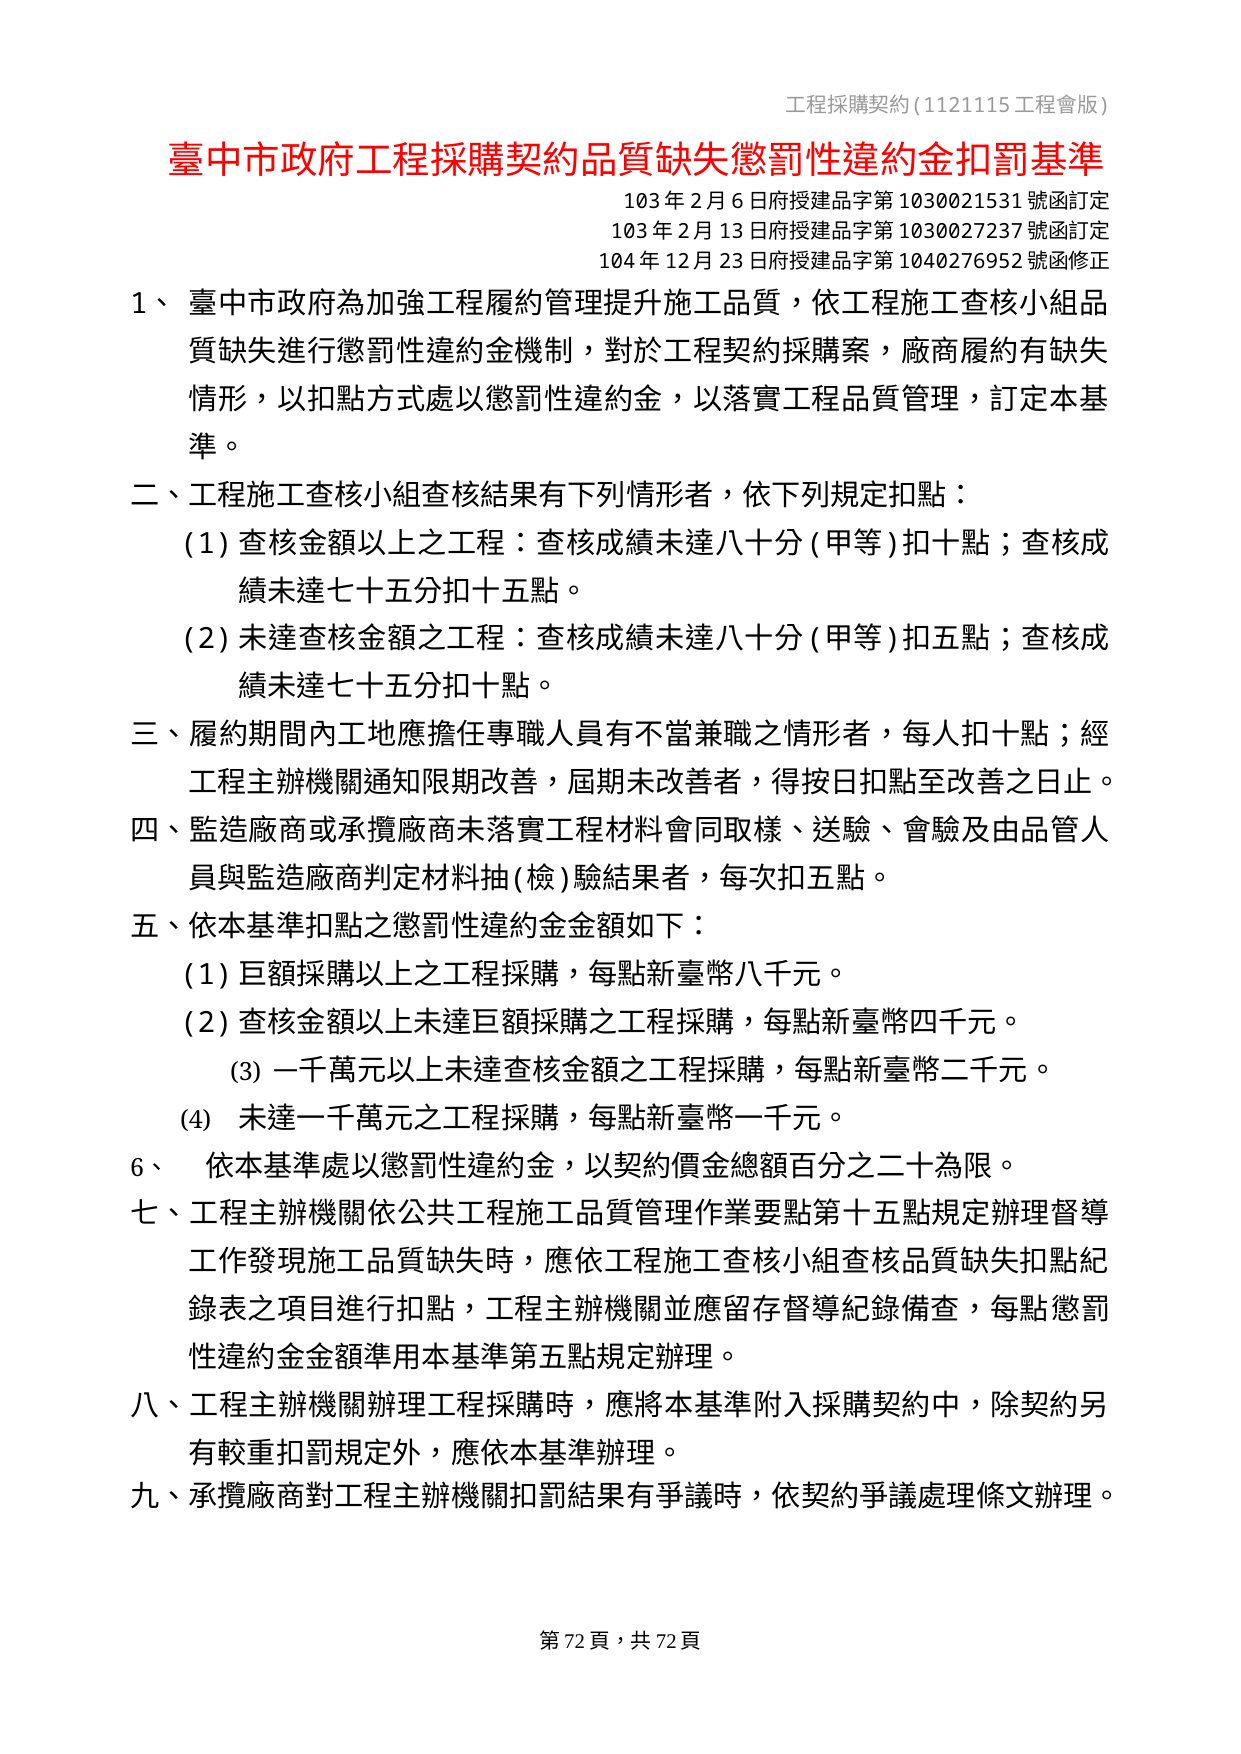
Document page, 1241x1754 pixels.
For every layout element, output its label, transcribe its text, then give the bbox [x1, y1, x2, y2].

list 巨額採購以上之工程採購，每點新臺幣八千元。 [180, 946, 1110, 994]
text 103年2月13日府授建品字第1030027237號函訂定 [167, 214, 1110, 245]
text 九、承攬廠商對工程主辦機關扣罰結果有爭議時，依契約爭議處理條文辦理。 [130, 1473, 1110, 1515]
list 臺中市政府為加強工程履約管理提升施工品質，依工程施工查核小組品質缺失進行懲罰性違約金機制，對於工程契約採購案，廠商履約有缺失情形，以扣點方式處以懲罰性違約金，以落實工程品質管理，訂定本基準。 [130, 275, 1110, 467]
list 未達一千萬元之工程採購，每點新臺幣一千元。 [180, 1090, 1110, 1138]
text 104年12月23日府授建品字第1040276952號函修正 [167, 245, 1110, 275]
text 二、工程施工查核小組查核結果有下列情形者，依下列規定扣點： [130, 467, 1110, 515]
list 依本基準處以懲罰性違約金，以契約價金總額百分之二十為限。 [130, 1138, 1110, 1186]
text 四、監造廠商或承攬廠商未落實工程材料會同取樣、送驗、會驗及由品管人員與監造廠商判定材料抽(檢)驗結果者，每次扣五點。 [130, 802, 1110, 898]
text 七、工程主辦機關依公共工程施工品質管理作業要點第十五點規定辦理督導工作發現施工品質缺失時，應依工程施工查核小組查核品質缺失扣點紀錄表之項目進行扣點，工程主辦機關並應留存督導紀錄備查，每點懲罰性違約金金額準用本基準第五點規定辦理。 [130, 1186, 1110, 1377]
list 一千萬元以上未達查核金額之工程採購，每點新臺幣二千元。 [230, 1042, 1110, 1090]
list 查核金額以上未達巨額採購之工程採購，每點新臺幣四千元。 [180, 994, 1110, 1042]
text 三、履約期間內工地應擔任專職人員有不當兼職之情形者，每人扣十點；經工程主辦機關通知限期改善，屆期未改善者，得按日扣點至改善之日止。 [130, 706, 1110, 802]
text 103年2月6日府授建品字第1030021531號函訂定 [167, 184, 1110, 214]
list 未達查核金額之工程：查核成績未達八十分(甲等)扣五點；查核成績未達七十五分扣十點。 [180, 611, 1110, 706]
text 五、依本基準扣點之懲罰性違約金金額如下： [130, 898, 1110, 946]
text 臺中市政府工程採購契約品質缺失懲罰性違約金扣罰基準 [167, 130, 1110, 184]
text 八、工程主辦機關辦理工程採購時，應將本基準附入採購契約中，除契約另有較重扣罰規定外，應依本基準辦理。 [130, 1377, 1110, 1473]
list 查核金額以上之工程：查核成績未達八十分(甲等)扣十點；查核成績未達七十五分扣十五點。 [180, 515, 1110, 611]
